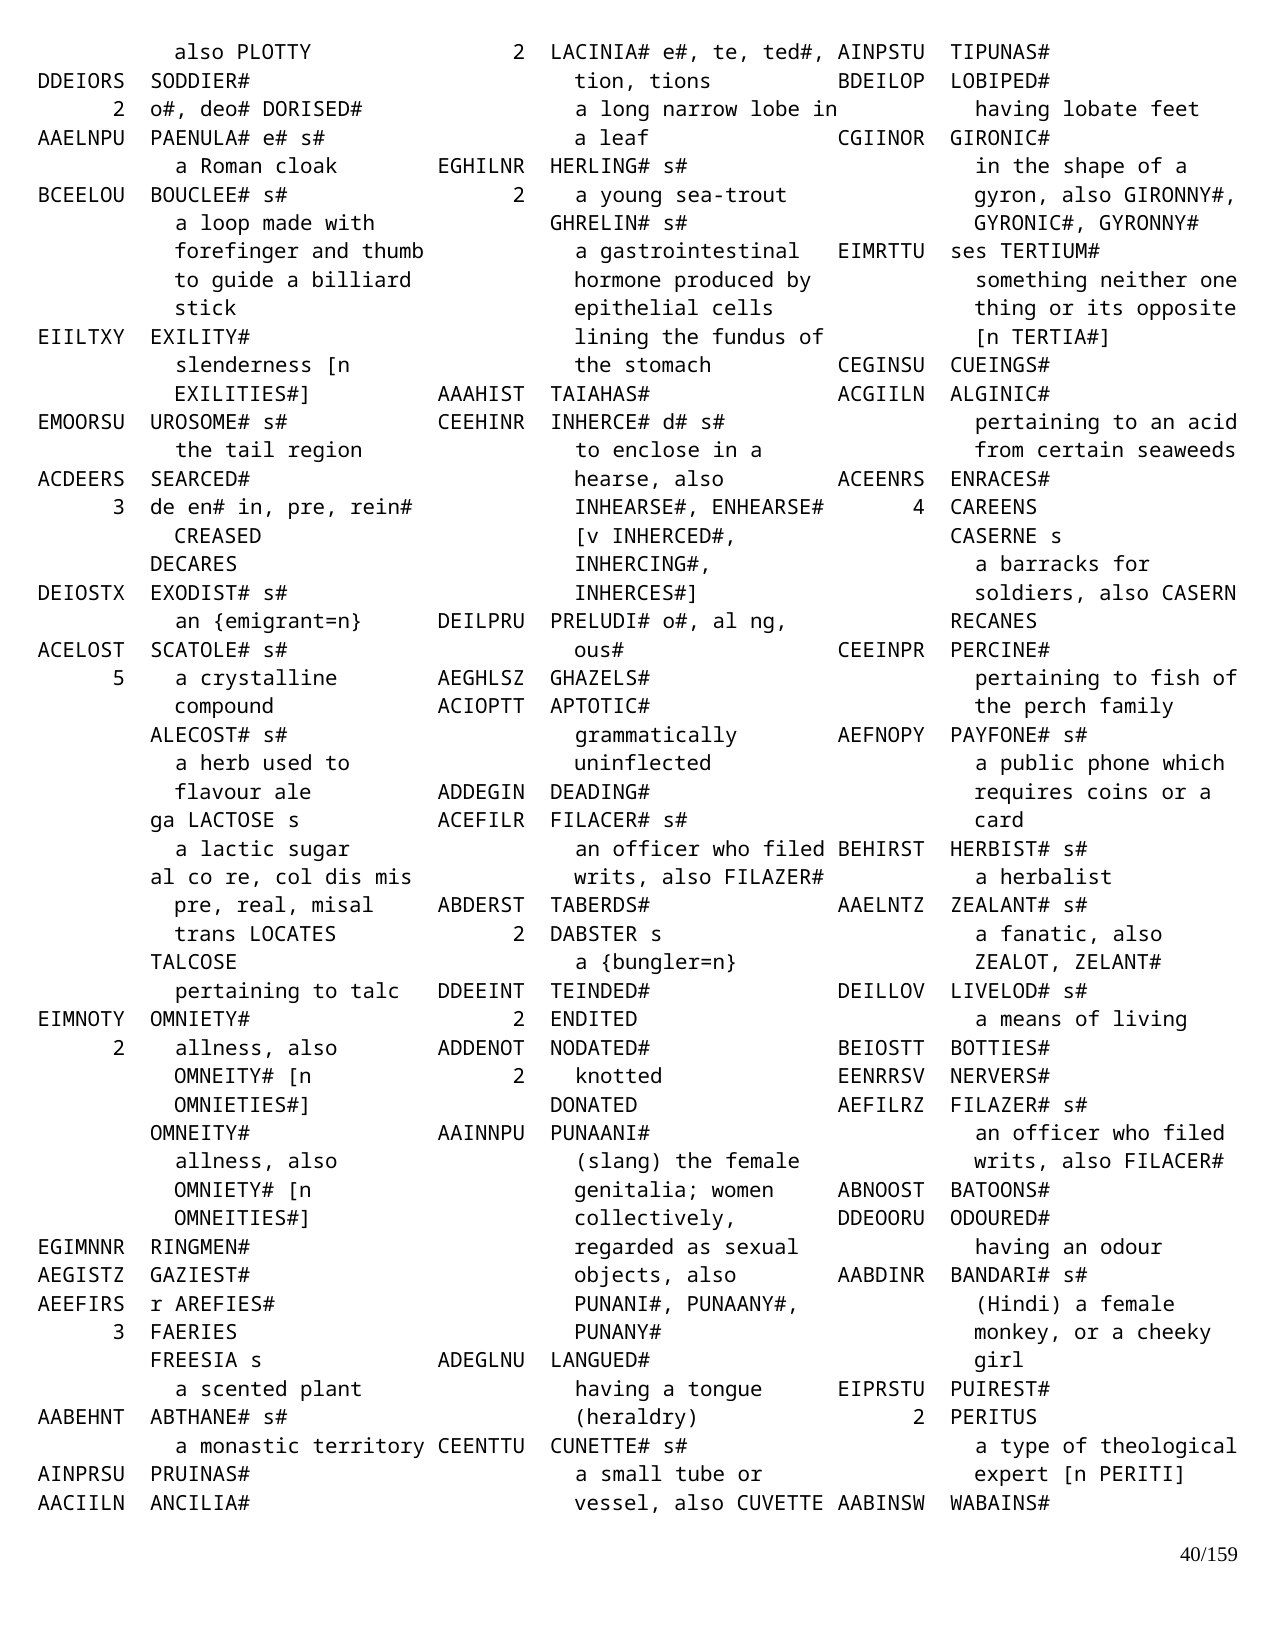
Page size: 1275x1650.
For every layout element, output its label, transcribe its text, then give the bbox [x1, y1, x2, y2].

text AABDINR BANDARI# s# [837, 1260, 1237, 1289]
text BEHIRST HERBIST# s# [837, 834, 1237, 862]
text DEILLOV LIVELOD# s# [837, 976, 1237, 1004]
text 2 DABSTER s [437, 919, 837, 947]
text CEENTTU CUNETTE# s# [437, 1431, 837, 1459]
text EENRRSV NERVERS# [837, 1061, 1237, 1090]
text a Roman cloak [37, 151, 437, 180]
text having lobate feet [837, 94, 1237, 123]
text an officer who filed writs, also FILAZER# [437, 834, 837, 891]
text AAAHIST TAIAHAS# [437, 379, 837, 407]
text a lactic sugar [37, 834, 437, 862]
text pertaining to fish of the perch family [837, 663, 1237, 720]
text FREESIA s [37, 1346, 437, 1374]
text DECARES [37, 549, 437, 578]
text AEGISTZ GAZIEST# [37, 1260, 437, 1289]
text BCEELOU BOUCLEE# s# [37, 180, 437, 208]
text AABEHNT ABTHANE# s# [37, 1402, 437, 1431]
text DDEOORU ODOURED# [837, 1203, 1237, 1232]
text a {bungler=n} [437, 947, 837, 976]
text AAELNTZ ZEALANT# s# [837, 891, 1237, 919]
text AINPSTU TIPUNAS# [837, 37, 1237, 66]
text EIMNOTY OMNIETY# [37, 1004, 437, 1033]
text AEEFIRS r AREFIES# [37, 1289, 437, 1317]
text ABDERST TABERDS# [437, 891, 837, 919]
text also PLOTTY [37, 37, 437, 66]
text 2 LACINIA# e#, te, ted#, tion, tions [437, 37, 837, 94]
text having a tongue (heraldry) [437, 1374, 837, 1431]
text pertaining to an acid from certain seaweeds [837, 407, 1237, 464]
text pertaining to talc [37, 976, 437, 1004]
text a herb used to flavour ale [37, 748, 437, 805]
text 3 FAERIES [37, 1317, 437, 1346]
text 5 a crystalline compound [37, 663, 437, 720]
text AINPRSU PRUINAS# [37, 1459, 437, 1488]
text DONATED [437, 1090, 837, 1118]
text CGIINOR GIRONIC# [837, 123, 1237, 151]
text EIPRSTU PUIREST# [837, 1374, 1237, 1402]
text a public phone which requires coins or a card [837, 748, 1237, 834]
text EMOORSU UROSOME# s# [37, 407, 437, 436]
text DDEIORS SODDIER# [37, 66, 437, 94]
text a fanatic, also ZEALOT, ZELANT# [837, 919, 1237, 976]
text 2 knotted [437, 1061, 837, 1090]
text AACIILN ANCILIA# [37, 1488, 437, 1516]
text (Hindi) a female monkey, or a cheeky girl [837, 1289, 1237, 1374]
text CEGINSU CUEINGS# [837, 350, 1237, 379]
text TALCOSE [37, 947, 437, 976]
text the tail region [37, 436, 437, 464]
text 2 PERITUS [837, 1402, 1237, 1431]
text ga LACTOSE s [37, 805, 437, 834]
text 3 de en# in, pre, rein# CREASED [37, 492, 437, 549]
text OMNEITY# [37, 1118, 437, 1147]
text DDEEINT TEINDED# [437, 976, 837, 1004]
text AEFNOPY PAYFONE# s# [837, 720, 1237, 748]
text ALECOST# s# [37, 720, 437, 748]
text 2 o#, deo# DORISED# [37, 94, 437, 123]
text allness, also OMNIETY# [n OMNEITIES#] [37, 1147, 437, 1232]
text ACEENRS ENRACES# [837, 464, 1237, 492]
text grammatically uninflected [437, 720, 837, 777]
text ACELOST SCATOLE# s# [37, 635, 437, 663]
text AEFILRZ FILAZER# s# [837, 1090, 1237, 1118]
text al co re, col dis mis pre, real, misal trans LOCATES [37, 862, 437, 947]
text EIILTXY EXILITY# [37, 322, 437, 350]
text in the shape of a gyron, also GIRONNY#, GYRONIC#, GYRONNY# [837, 151, 1237, 237]
text to enclose in a hearse, also INHEARSE#, ENHEARSE# [v INHERCED#, INHERCING#, INHERCES#] [437, 436, 837, 606]
text AEGHLSZ GHAZELS# [437, 663, 837, 692]
text ADEGLNU LANGUED# [437, 1346, 837, 1374]
text a gastrointestinal hormone produced by epithelial cells lining the fundus of the stomach [437, 237, 837, 379]
text AAINNPU PUNAANI# [437, 1118, 837, 1147]
text 2 a young sea-trout [437, 180, 837, 208]
text AAELNPU PAENULA# e# s# [37, 123, 437, 151]
text GHRELIN# s# [437, 208, 837, 237]
text CEEINPR PERCINE# [837, 635, 1237, 663]
text (slang) the female genitalia; women collectively, regarded as sexual objects, also PUNANI#, PUNAANY#, PUNANY# [437, 1147, 837, 1346]
text a small tube or vessel, also CUVETTE [437, 1459, 837, 1516]
text CEEHINR INHERCE# d# s# [437, 407, 837, 436]
text EGIMNNR RINGMEN# [37, 1232, 437, 1260]
text ADDENOT NODATED# [437, 1033, 837, 1061]
text EGHILNR HERLING# s# [437, 151, 837, 180]
text EIMRTTU ses TERTIUM# [837, 237, 1237, 265]
text having an odour [837, 1232, 1237, 1260]
text ACGIILN ALGINIC# [837, 379, 1237, 407]
text RECANES [837, 606, 1237, 635]
text BEIOSTT BOTTIES# [837, 1033, 1237, 1061]
text slenderness [n EXILITIES#] [37, 350, 437, 407]
text an {emigrant=n} [37, 606, 437, 635]
text DEILPRU PRELUDI# o#, al ng, ous# [437, 606, 837, 663]
text 2 allness, also OMNEITY# [n OMNIETIES#] [37, 1033, 437, 1118]
text ADDEGIN DEADING# [437, 777, 837, 805]
text ACIOPTT APTOTIC# [437, 692, 837, 720]
text a herbalist [837, 862, 1237, 891]
text a long narrow lobe in a leaf [437, 94, 837, 151]
text 4 CAREENS [837, 492, 1237, 521]
text CASERNE s [837, 521, 1237, 549]
text ACDEERS SEARCED# [37, 464, 437, 492]
text a monastic territory [37, 1431, 437, 1459]
text 2 ENDITED [437, 1004, 837, 1033]
text a means of living [837, 1004, 1237, 1033]
text a barracks for soldiers, also CASERN [837, 549, 1237, 606]
text a scented plant [37, 1374, 437, 1402]
text a type of theological expert [n PERITI] [837, 1431, 1237, 1488]
text an officer who filed writs, also FILACER# [837, 1118, 1237, 1175]
text BDEILOP LOBIPED# [837, 66, 1237, 94]
text DEIOSTX EXODIST# s# [37, 578, 437, 606]
text ACEFILR FILACER# s# [437, 805, 837, 834]
text a loop made with forefinger and thumb to guide a billiard stick [37, 208, 437, 322]
text ABNOOST BATOONS# [837, 1175, 1237, 1203]
text AABINSW WABAINS# [837, 1488, 1237, 1516]
text something neither one thing or its opposite [n TERTIA#] [837, 265, 1237, 350]
